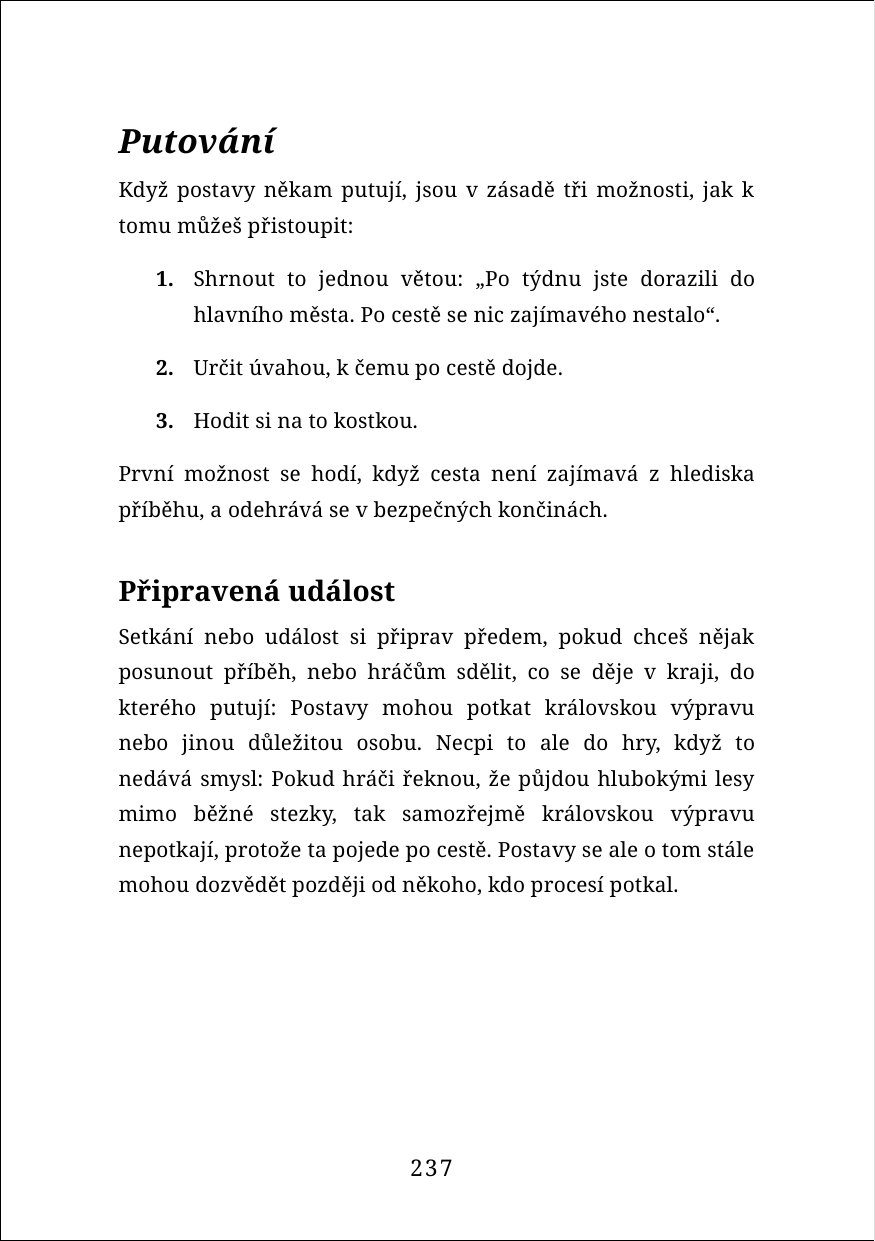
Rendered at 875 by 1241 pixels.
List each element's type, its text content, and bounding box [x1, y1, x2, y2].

list Určit úvahou, k čemu po cestě dojde. [156, 353, 756, 381]
text První možnost se hodí, když cesta není zajímavá z hlediska příběhu, a odehrává se v bezpečných končinách. [118, 459, 756, 523]
list Hodit si na to kostkou. [156, 406, 756, 434]
list Shrnout to jednou větou: „Po týdnu jste dorazili do hlavního města. Po cestě se nic zajímavého nestalo“. [156, 264, 756, 328]
subtitle Připravená událost [118, 572, 756, 610]
subtitle Putování [118, 118, 756, 164]
text Setkání nebo událost si připrav předem, pokud chceš nějak posunout příběh, nebo hráčům sdělit, co se děje v kraji, do kterého putují: Postavy mohou potkat královskou výpravu nebo jinou důležitou osobu. Necpi to ale do hry, když to nedává smysl: Pokud hráči řeknou, že půjdou hlubokými lesy mimo běžné stezky, tak samozřejmě královskou výpravu nepotkají, protože ta pojede po cestě. Postavy se ale o tom stále mohou dozvědět později od někoho, kdo procesí potkal. [118, 622, 756, 934]
text Když postavy někam putují, jsou v zásadě tři možnosti, jak k tomu můžeš přistoupit: [118, 175, 756, 239]
